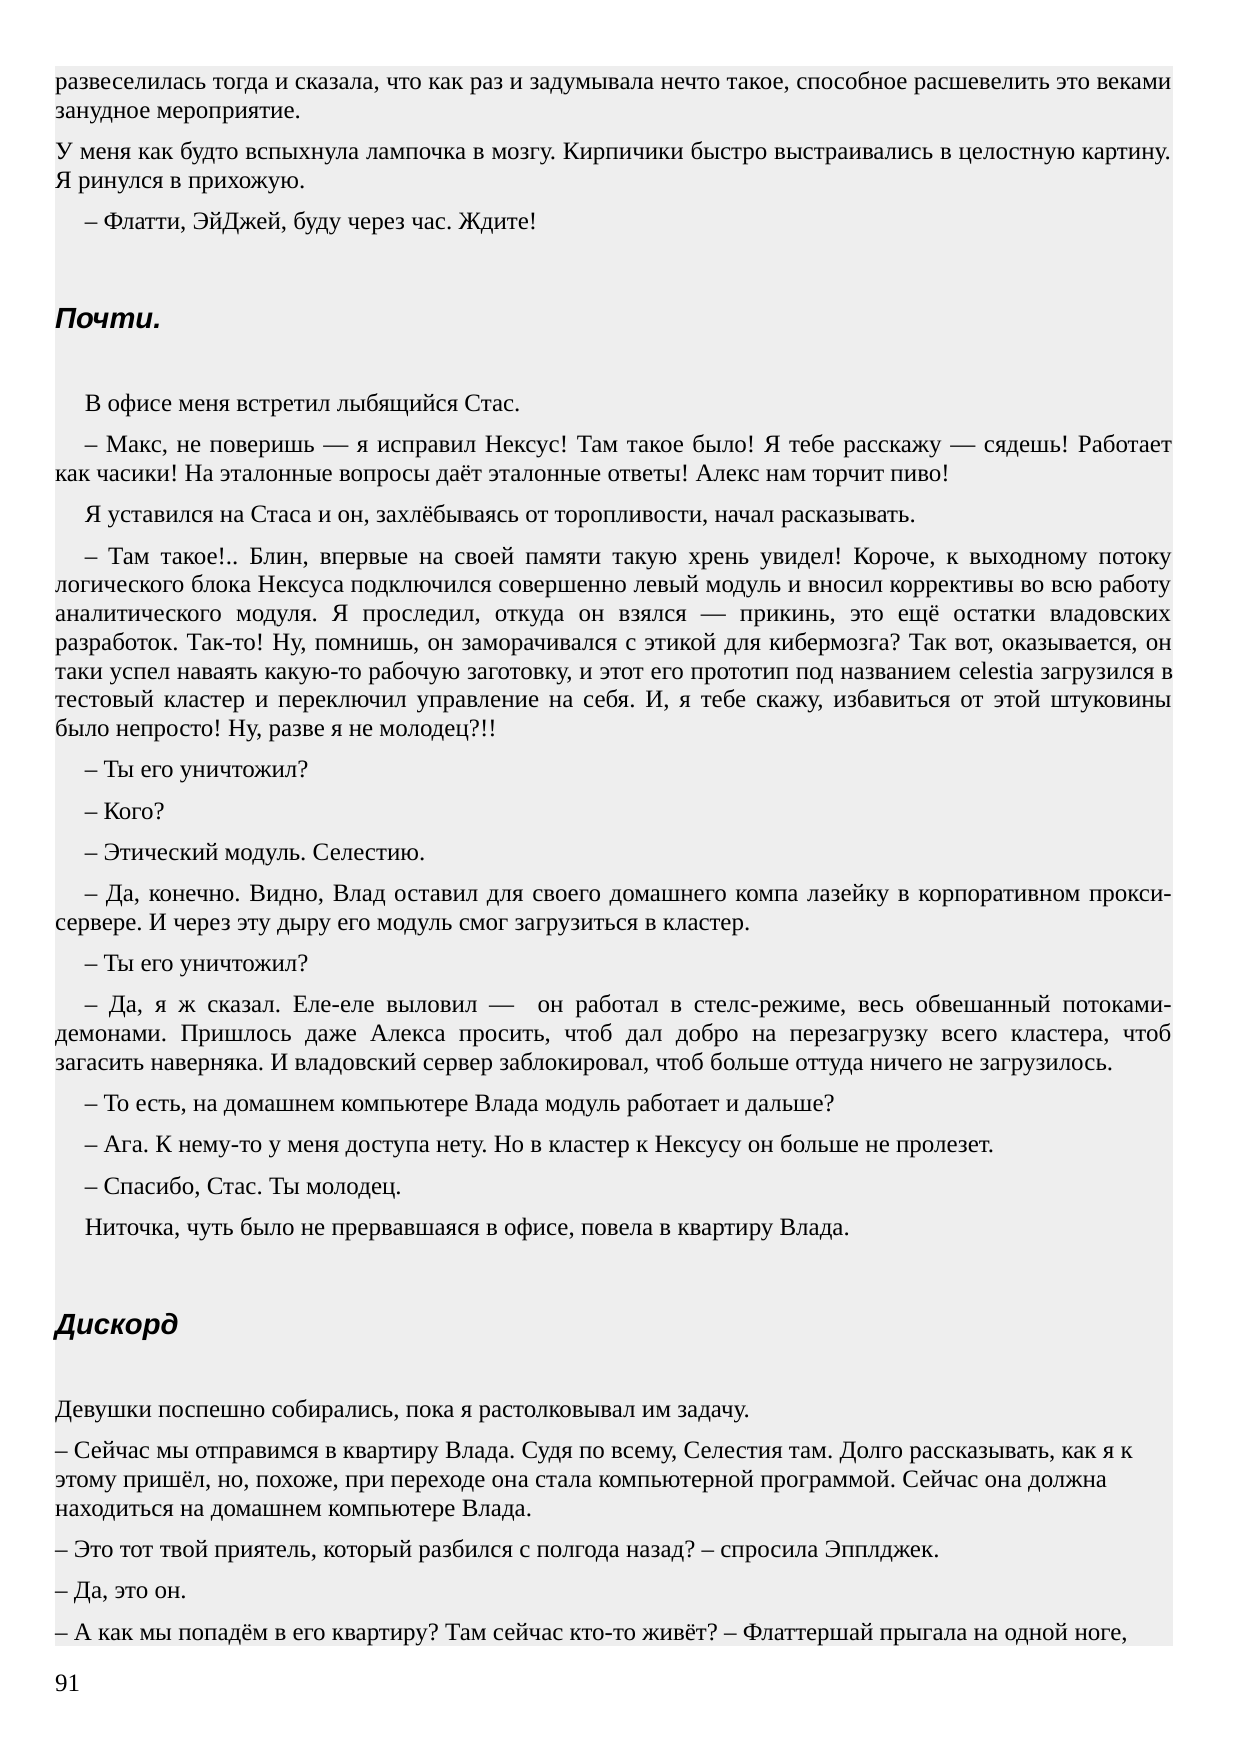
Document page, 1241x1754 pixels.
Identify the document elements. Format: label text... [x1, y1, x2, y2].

text развеселилась тогда и сказала, что как раз и задумывала нечто такое, способное расшевелить это веками занудное мероприятие. [55, 66, 1173, 123]
text – Кого? [55, 796, 1173, 824]
text – Ты его уничтожил? [55, 754, 1173, 783]
text – Этический модуль. Селестию. [55, 837, 1173, 866]
text – Сейчас мы отправимся в квартиру Влада. Судя по всему, Селестия там. Долго рассказывать, как я к этому пришёл, но, похоже, при переходе она стала компьютерной программой. Сейчас она должна находиться на домашнем компьютере Влада. [55, 1436, 1173, 1522]
text – Спасибо, Стас. Ты молодец. [55, 1171, 1173, 1199]
text – Да, это он. [55, 1576, 1173, 1604]
text Я уставился на Стаса и он, захлёбываясь от торопливости, начал расказывать. [55, 499, 1173, 528]
list У меня как будто вспыхнула лампочка в мозгу. Кирпичики быстро выстраивались в целостную картину. Я ринулся в прихожую. [55, 136, 1173, 193]
text – Макс, не поверишь — я исправил Нексус! Там такое было! Я тебе расскажу — сядешь! Работает как часики! На эталонные вопросы даёт эталонные ответы! Алекс нам торчит пиво! [55, 429, 1173, 487]
text – Ты его уничтожил? [55, 948, 1173, 977]
text Девушки поспешно собирались, пока я растолковывал им задачу. [55, 1394, 1173, 1423]
text – Флатти, ЭйДжей, буду через час. Ждите! [55, 206, 1173, 235]
text В офисе меня встретил лыбящийся Стас. [55, 388, 1173, 417]
text – Ага. К нему-то у меня доступа нету. Но в кластер к Нексусу он больше не пролезет. [55, 1129, 1173, 1158]
text – Там такое!.. Блин, впервые на своей памяти такую хрень увидел! Короче, к выходному потоку логического блока Нексуса подключился совершенно левый модуль и вносил коррективы во всю работу аналитического модуля. Я проследил, откуда он взялся — прикинь, это ещё остатки владовских разработок. Так-то! Ну, помнишь, он заморачивался с этикой для кибермозга? Так вот, оказывается, он таки успел наваять какую-то рабочую заготовку, и этот его прототип под названием celestia загрузился в тестовый кластер и переключил управление на себя. И, я тебе скажу, избавиться от этой штуковины было непросто! Ну, разве я не молодец?!! [55, 541, 1173, 742]
subtitle Почти. [55, 301, 1173, 334]
text – То есть, на домашнем компьютере Влада модуль работает и дальше? [55, 1088, 1173, 1117]
text – Да, конечно. Видно, Влад оставил для своего домашнего компа лазейку в корпоративном прокси-сервере. И через эту дыру его модуль смог загрузиться в кластер. [55, 878, 1173, 936]
text – А как мы попадём в его квартиру? Там сейчас кто-то живёт? – Флаттершай прыгала на одной ноге, [55, 1617, 1173, 1646]
text – Да, я ж сказал. Еле-еле выловил — он работал в стелс-режиме, весь обвешанный потоками-демонами. Пришлось даже Алекса просить, чтоб дал добро на перезагрузку всего кластера, чтоб загасить наверняка. И владовский сервер заблокировал, чтоб больше оттуда ничего не загрузилось. [55, 989, 1173, 1076]
subtitle Дискорд [55, 1307, 1173, 1341]
text – Это тот твой приятель, который разбился с полгода назад? – спросила Эпплджек. [55, 1534, 1173, 1563]
text Ниточка, чуть было не прервавшаяся в офисе, повела в квартиру Влада. [55, 1212, 1173, 1241]
